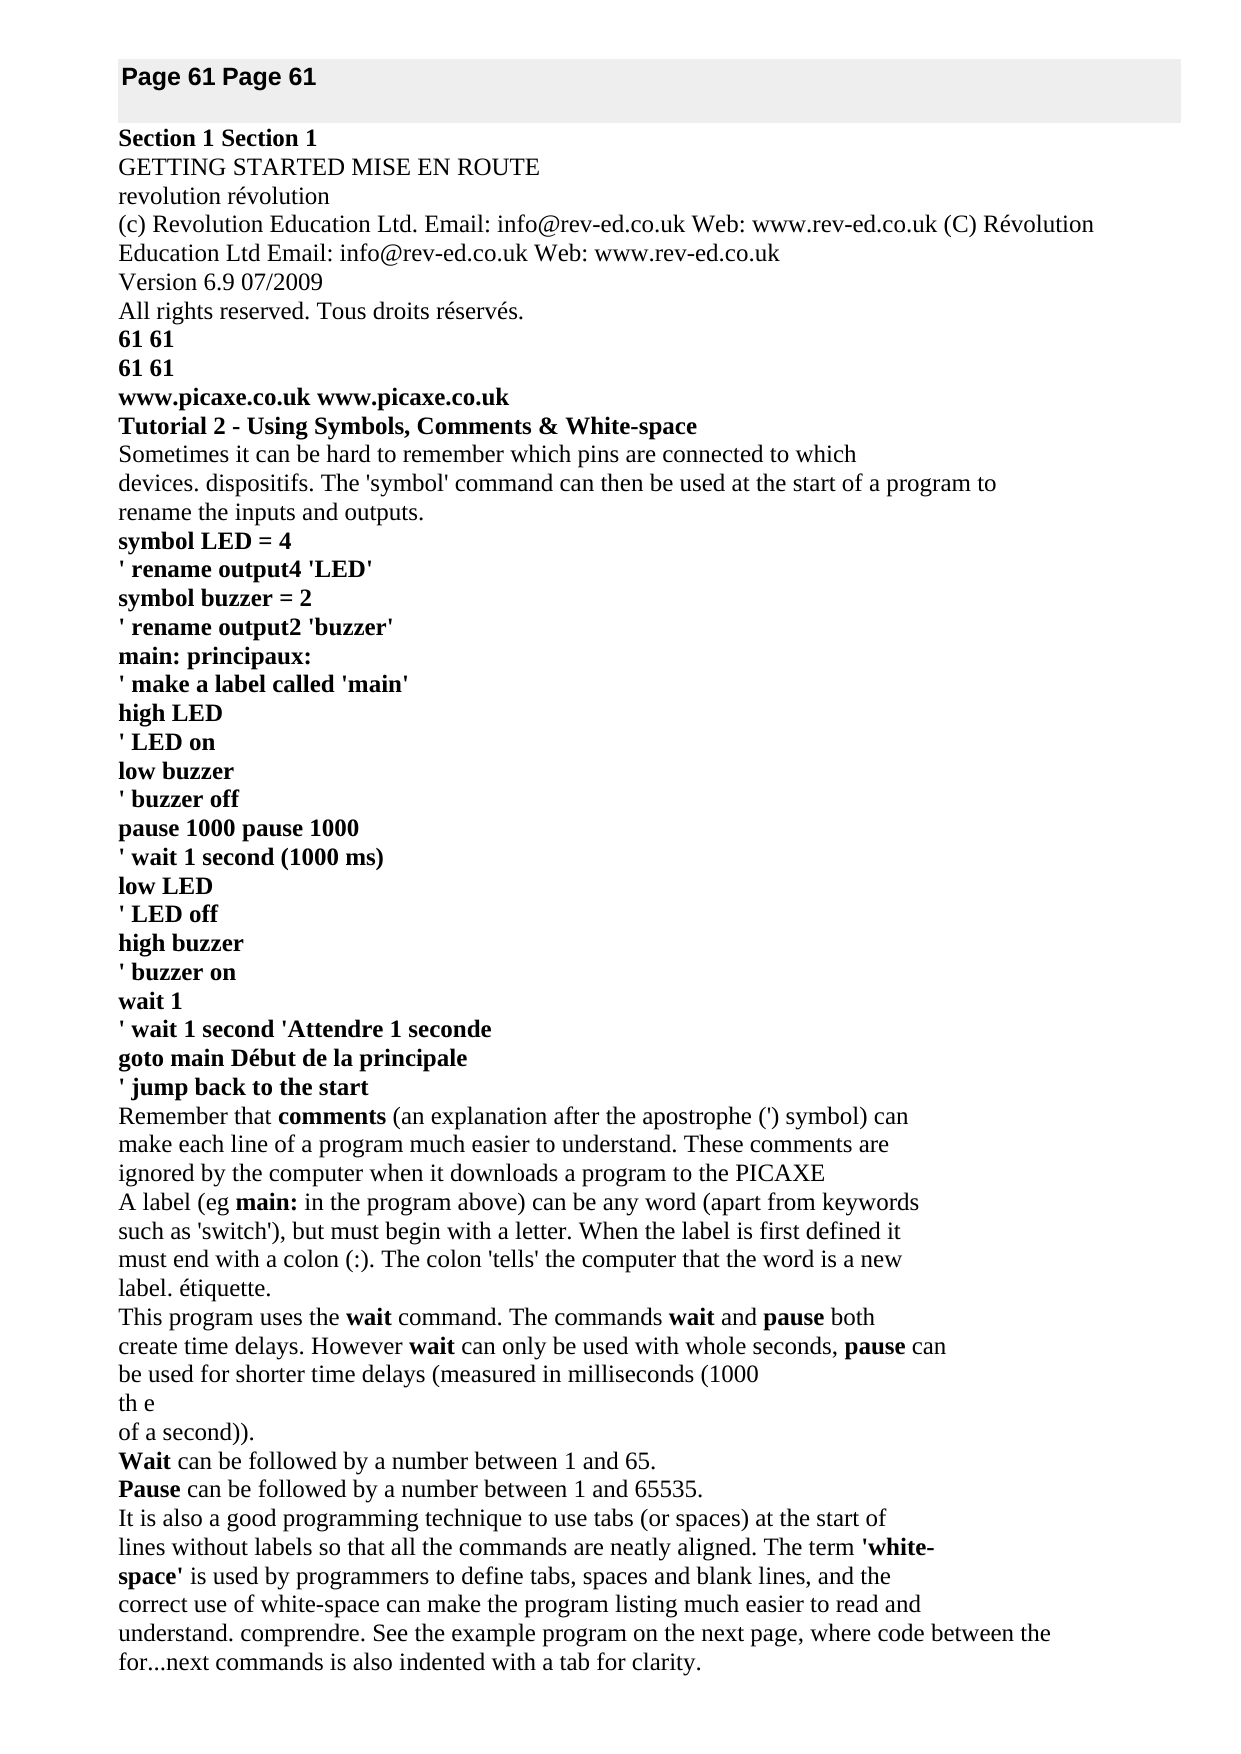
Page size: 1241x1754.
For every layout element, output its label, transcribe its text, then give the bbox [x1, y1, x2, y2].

text devices. dispositifs. The 'symbol' command can then be used at the start of a program to [118, 468, 1181, 497]
text th e [118, 1388, 1181, 1417]
text symbol LED = 4 [118, 526, 1181, 554]
text Section 1 Section 1 [118, 123, 1181, 152]
text ' make a label called 'main' [118, 669, 1181, 698]
text It is also a good programming technique to use tabs (or spaces) at the start of [118, 1503, 1181, 1532]
text make each line of a program much easier to understand. These comments are [118, 1129, 1181, 1158]
text understand. comprendre. See the example program on the next page, where code between the [118, 1618, 1181, 1647]
text rename the inputs and outputs. [118, 497, 1181, 526]
text lines without labels so that all the commands are neatly aligned. The term 'white- [118, 1532, 1181, 1561]
text Sometimes it can be hard to remember which pins are connected to which [118, 439, 1181, 468]
text 61 61 [118, 353, 1181, 382]
text Pause can be followed by a number between 1 and 65535. [118, 1474, 1181, 1503]
text low LED [118, 871, 1181, 899]
text 61 61 [118, 324, 1181, 353]
table_header Page 61 Page 61 [118, 59, 1181, 123]
text main: principaux: [118, 641, 1181, 669]
text ignored by the computer when it downloads a program to the PICAXE [118, 1158, 1181, 1187]
text (c) Revolution Education Ltd. Email: info@rev-ed.co.uk Web: www.rev-ed.co.uk (C) Révolution Education Ltd Email: info@rev-ed.co.uk Web: www.rev-ed.co.uk [118, 209, 1181, 267]
text wait 1 [118, 986, 1181, 1014]
text This program uses the wait command. The commands wait and pause both [118, 1302, 1181, 1331]
text high LED [118, 698, 1181, 727]
text ' LED off [118, 899, 1181, 928]
text ' wait 1 second (1000 ms) [118, 842, 1181, 871]
text revolution révolution [118, 181, 1181, 209]
text must end with a colon (:). The colon 'tells' the computer that the word is a new [118, 1244, 1181, 1273]
text symbol buzzer = 2 [118, 583, 1181, 612]
text create time delays. However wait can only be used with whole seconds, pause can [118, 1331, 1181, 1359]
text ' wait 1 second 'Attendre 1 seconde [118, 1014, 1181, 1043]
text high buzzer [118, 928, 1181, 957]
text GETTING STARTED MISE EN ROUTE [118, 152, 1181, 181]
text of a second)). [118, 1417, 1181, 1446]
text low buzzer [118, 756, 1181, 784]
text Wait can be followed by a number between 1 and 65. [118, 1446, 1181, 1474]
text ' buzzer off [118, 784, 1181, 813]
text All rights reserved. Tous droits réservés. [118, 296, 1181, 324]
text A label (eg main: in the program above) can be any word (apart from keywords [118, 1187, 1181, 1216]
text correct use of white-space can make the program listing much easier to read and [118, 1589, 1181, 1618]
text label. étiquette. [118, 1273, 1181, 1302]
text ' rename output4 'LED' [118, 554, 1181, 583]
text pause 1000 pause 1000 [118, 813, 1181, 842]
text be used for shorter time delays (measured in milliseconds (1000 [118, 1359, 1181, 1388]
text ' rename output2 'buzzer' [118, 612, 1181, 641]
text Remember that comments (an explanation after the apostrophe (') symbol) can [118, 1101, 1181, 1129]
text such as 'switch'), but must begin with a letter. When the label is first defined it [118, 1216, 1181, 1244]
text Version 6.9 07/2009 [118, 267, 1181, 296]
text ' buzzer on [118, 957, 1181, 986]
text www.picaxe.co.uk www.picaxe.co.uk [118, 382, 1181, 411]
text ' LED on [118, 727, 1181, 756]
text for...next commands is also indented with a tab for clarity. [118, 1647, 1181, 1676]
text ' jump back to the start [118, 1072, 1181, 1101]
text space' is used by programmers to define tabs, spaces and blank lines, and the [118, 1561, 1181, 1589]
text Tutorial 2 - Using Symbols, Comments & White-space [118, 411, 1181, 439]
text goto main Début de la principale [118, 1043, 1181, 1072]
